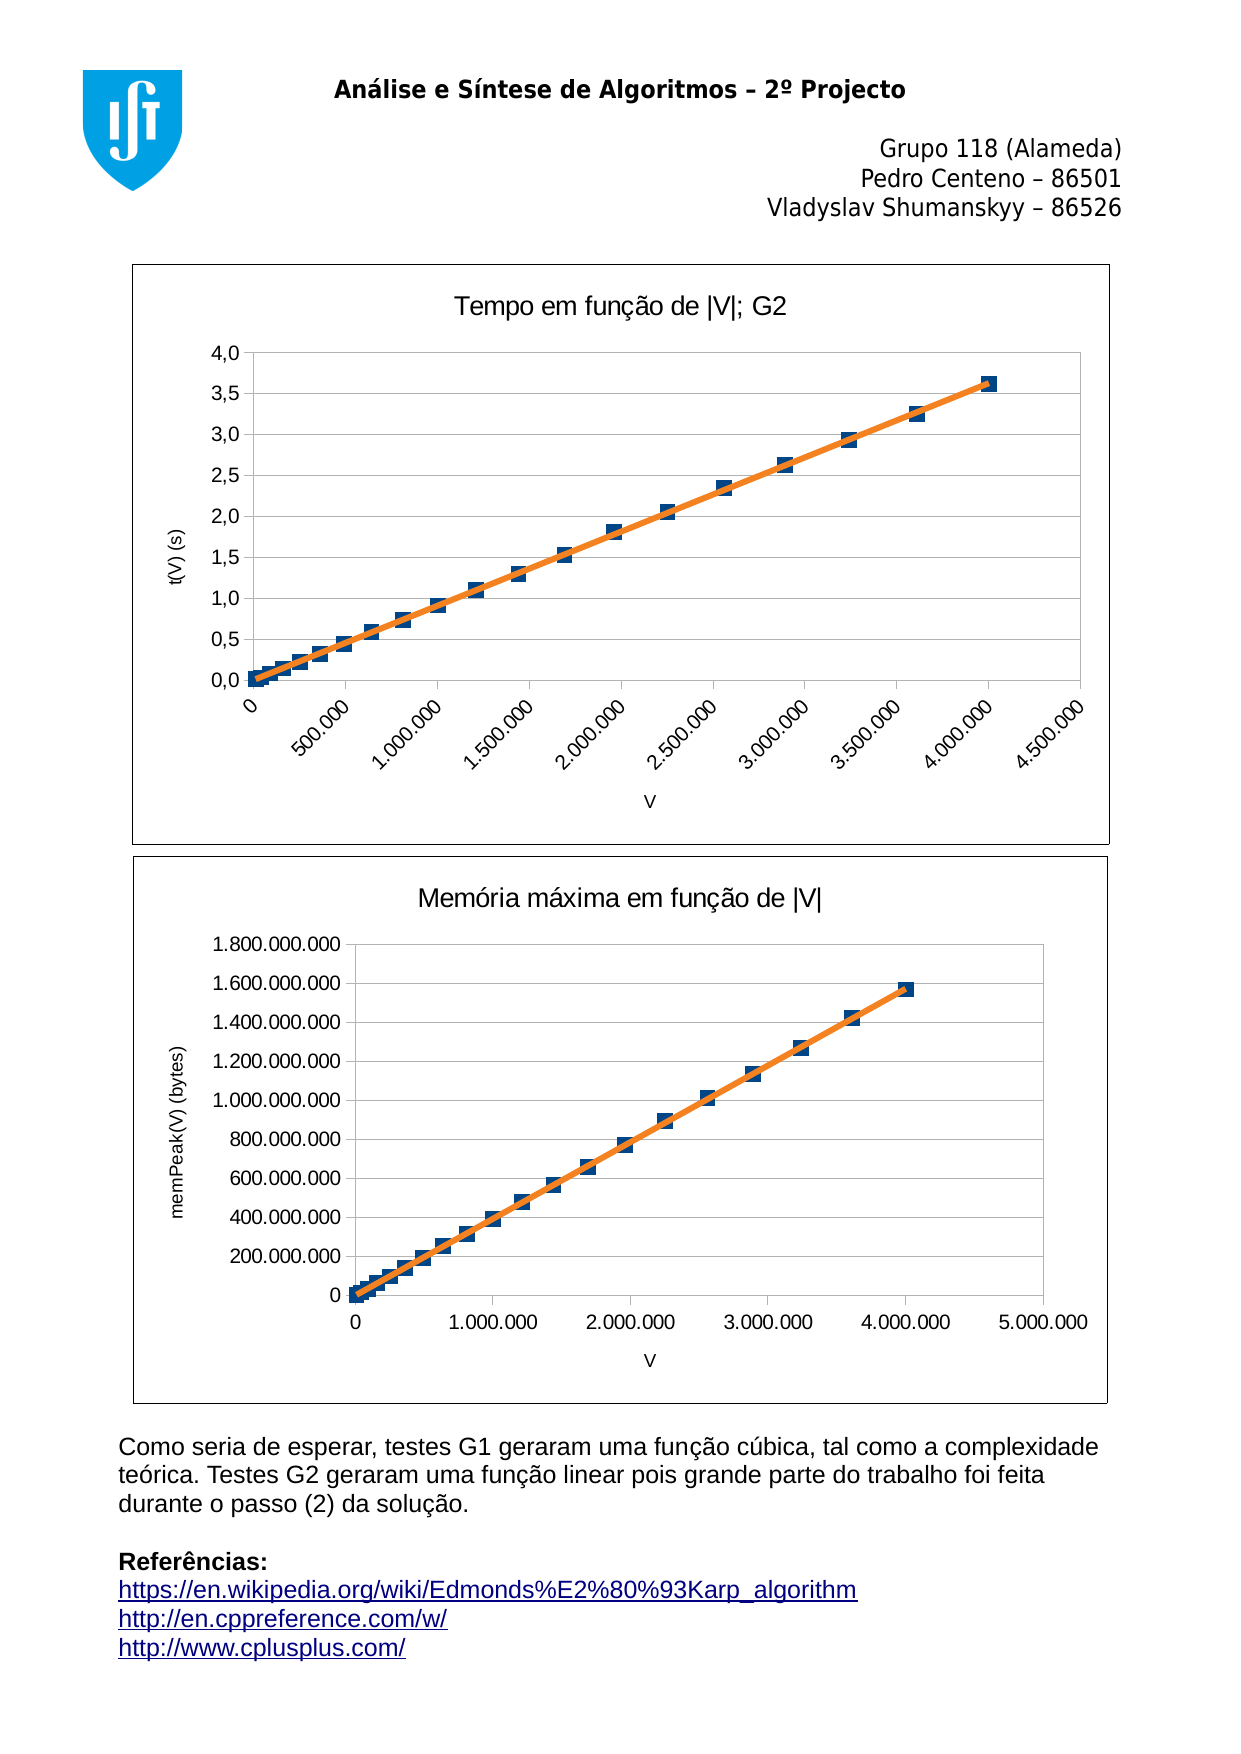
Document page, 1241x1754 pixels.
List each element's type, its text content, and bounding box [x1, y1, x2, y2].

text https://en.wikipedia.org/wiki/Edmonds%E2%80%93Karp_algorithm [118, 1575, 1122, 1604]
picture [110, 102, 118, 139]
picture [143, 102, 159, 139]
picture [82, 129, 130, 191]
text Como seria de esperar, testes G1 geraram uma função cúbica, tal como a complexidade teórica. Testes G2 geraram uma função linear pois grande parte do trabalho foi feita durante o passo (2) da solução. [118, 1432, 1122, 1518]
text http://en.cppreference.com/w/ [118, 1604, 1122, 1633]
text http://www.cplusplus.com/ [118, 1633, 1122, 1662]
picture [136, 133, 183, 191]
text Referências: [118, 1547, 1122, 1575]
picture [111, 81, 155, 160]
